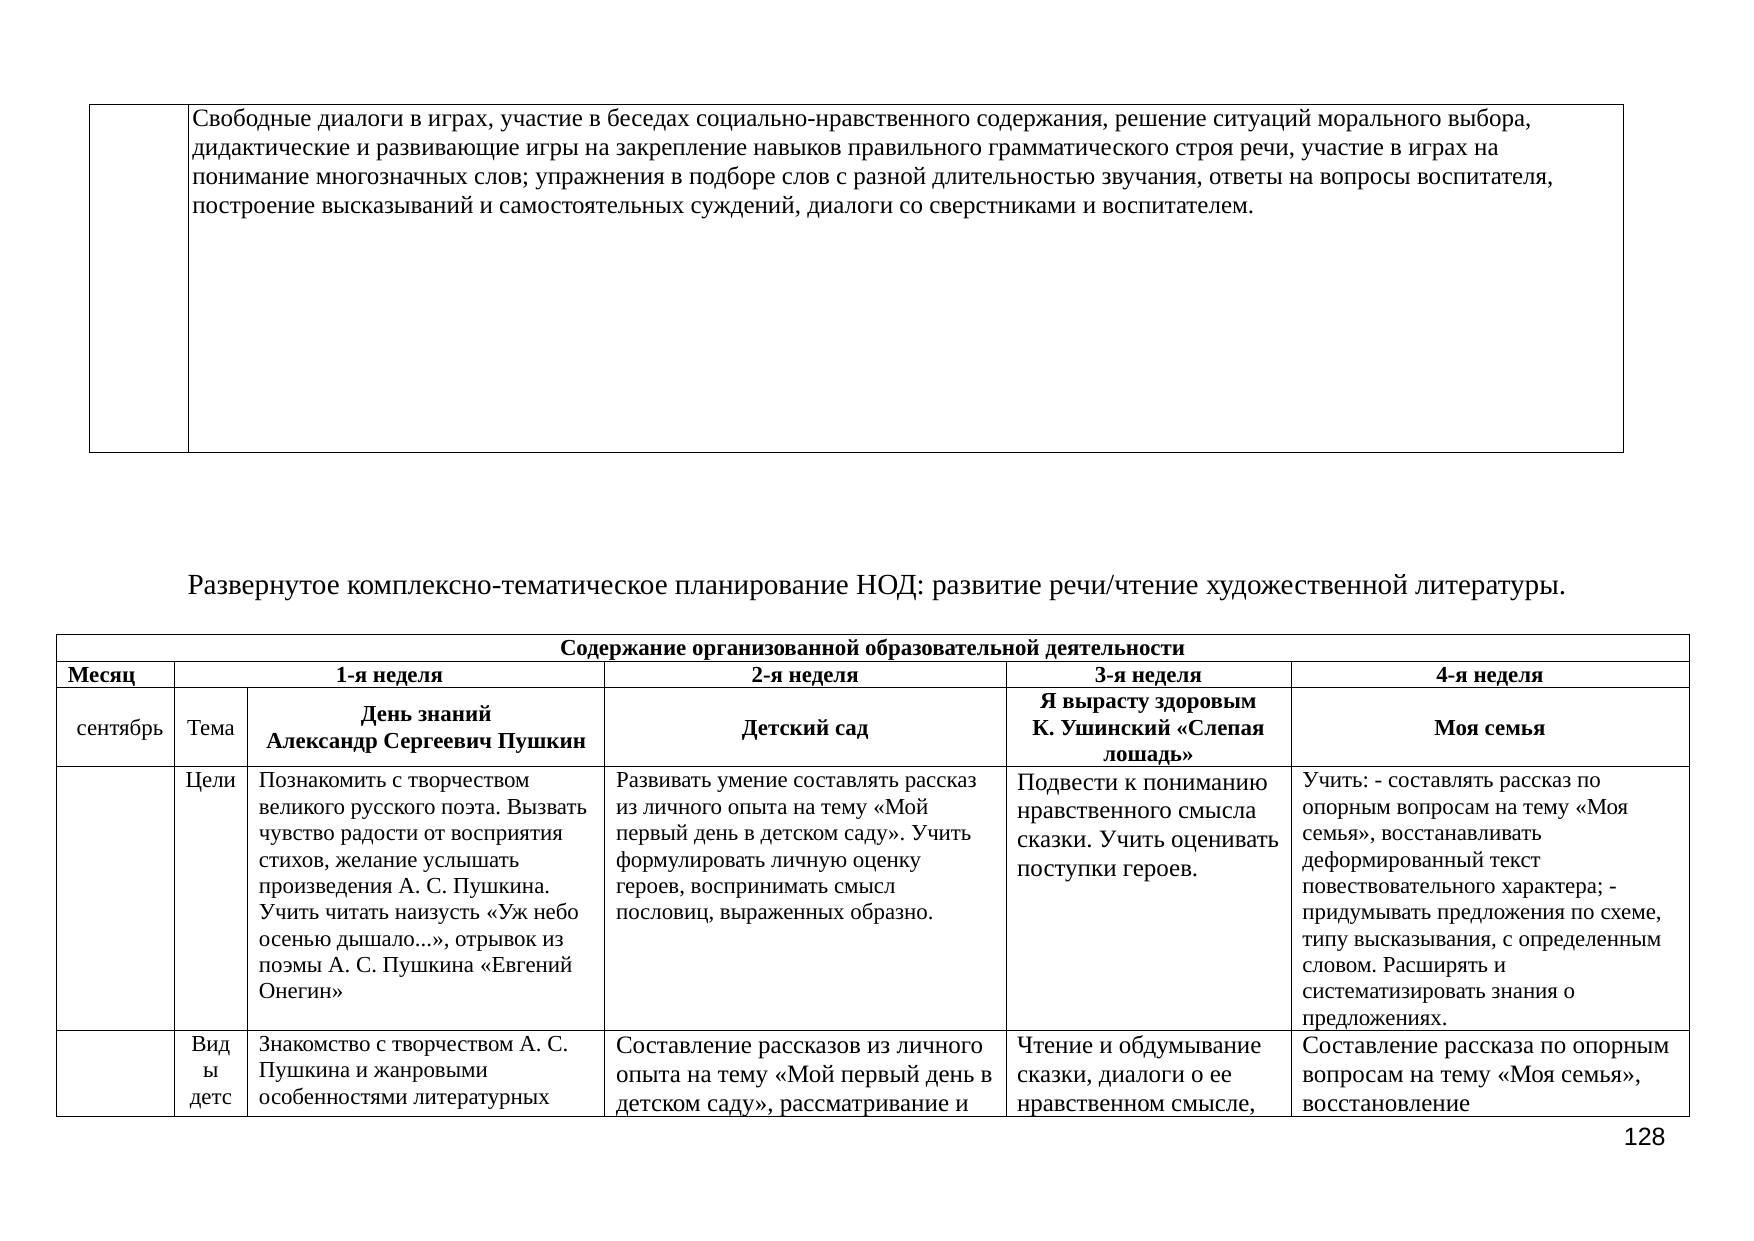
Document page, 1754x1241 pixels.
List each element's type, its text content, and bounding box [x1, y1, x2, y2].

text Развернутое комплексно-тематическое планирование НОД: развитие речи/чтение художественной литературы. [89, 567, 1665, 601]
table_cell Я вырасту здоровым К. Ушинский «Слепая лошадь» [1007, 688, 1291, 766]
table_cell 4-я неделя [1292, 662, 1689, 687]
table_cell Познакомить с творчеством великого русского поэта. Вызвать чувство радости от восприятия стихов, желание услышать произведения А. С. Пушкина. Учить читать наизусть «Уж небо осенью дышало...», отрывок из поэмы А. С. Пушкина «Евгений Онегин» [248, 767, 604, 1030]
table_cell Чтение и обдумывание сказки, диалоги о ее нравственном смысле, [1007, 1031, 1291, 1116]
table_cell Цели [175, 767, 247, 1030]
table_cell Учить: - составлять рассказ по опорным вопросам на тему «Моя семья», восстанавливать деформированный текст повествовательного характера; - придумывать предложения по схеме, типу высказывания, с определенным словом. Расширять и систематизировать знания о предложениях. [1292, 767, 1689, 1030]
table_cell Составление рассказа по опорным вопросам на тему «Моя семья», восстановление [1292, 1031, 1689, 1116]
table_cell [57, 1031, 174, 1116]
table_cell [57, 767, 174, 1030]
table_cell Виды детс [175, 1031, 247, 1116]
table_cell День знаний Александр Сергеевич Пушкин [248, 688, 604, 766]
table_cell 2-я неделя [605, 662, 1006, 687]
table_cell Месяц [57, 662, 174, 687]
table_cell Развивать умение составлять рассказ из личного опыта на тему «Мой первый день в детском саду». Учить формулировать личную оценку героев, воспринимать смысл пословиц, выраженных образно. [605, 767, 1006, 1030]
table_cell Свободные диалоги в играх, участие в беседах социально-нравственного содержания, решение ситуаций морального выбора, дидактические и развивающие игры на закрепление навыков правильного грамматического строя речи, участие в играх на понимание многозначных слов; упражнения в подборе слов с разной длительностью звучания, ответы на вопросы воспитателя, построение высказываний и самостоятельных суждений, диалоги со сверстниками и воспитателем. [189, 105, 1623, 452]
table_cell Подвести к пониманию нравственного смысла сказки. Учить оценивать поступки героев. [1007, 767, 1291, 1030]
table_cell Тема [175, 688, 247, 766]
table_cell Детский сад [605, 688, 1006, 766]
table_cell сентябрь [57, 688, 174, 766]
table_cell 3-я неделя [1007, 662, 1291, 687]
table_cell Знакомство с творчеством А. С. Пушкина и жанровыми особенностями литературных [248, 1031, 604, 1116]
table_cell Составление рассказов из личного опыта на тему «Мой первый день в детском саду», рассматривание и [605, 1031, 1006, 1116]
table_cell Моя семья [1292, 688, 1689, 766]
table_header Содержание организованной образовательной деятельности [57, 635, 1689, 661]
table_cell [90, 105, 188, 452]
table_cell 1-я неделя [175, 662, 604, 687]
